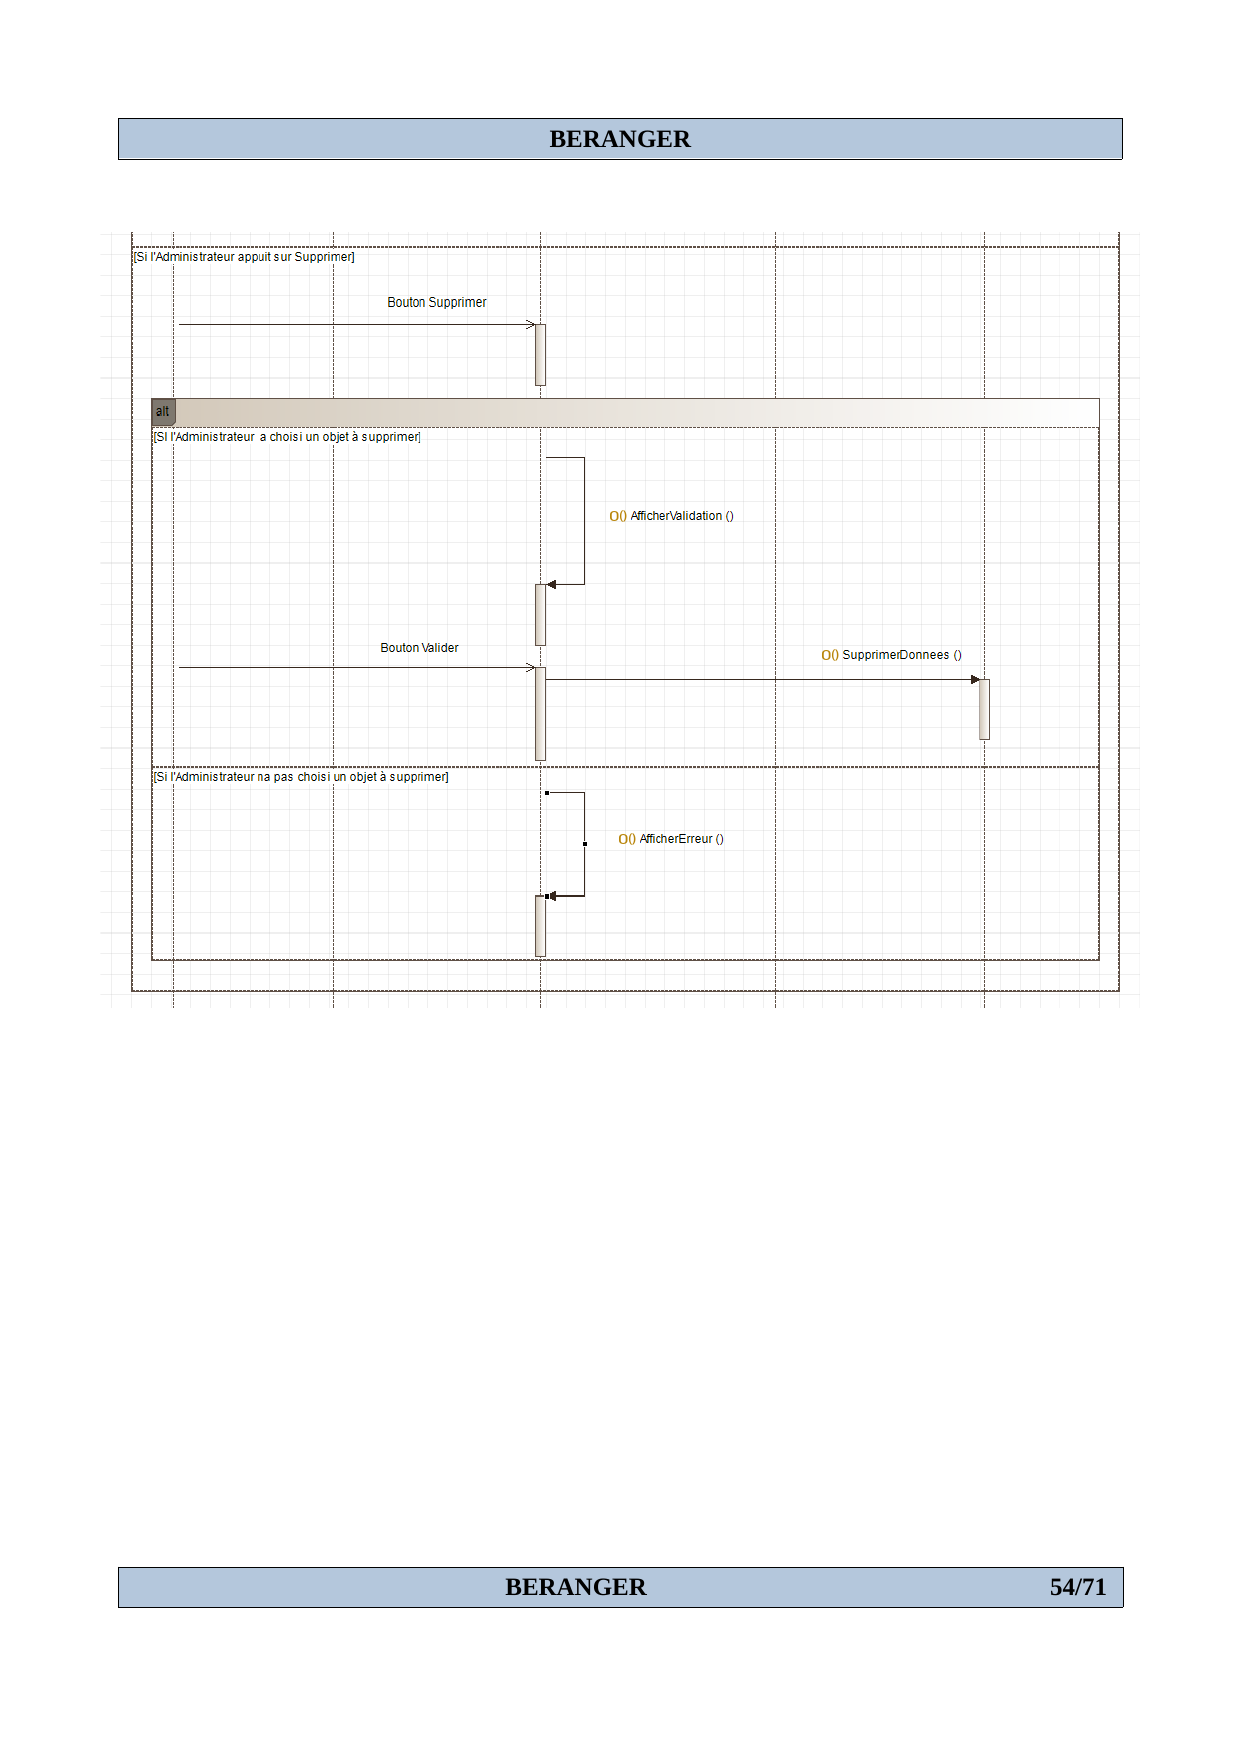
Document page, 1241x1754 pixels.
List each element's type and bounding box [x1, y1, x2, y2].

picture [100, 232, 1140, 1008]
